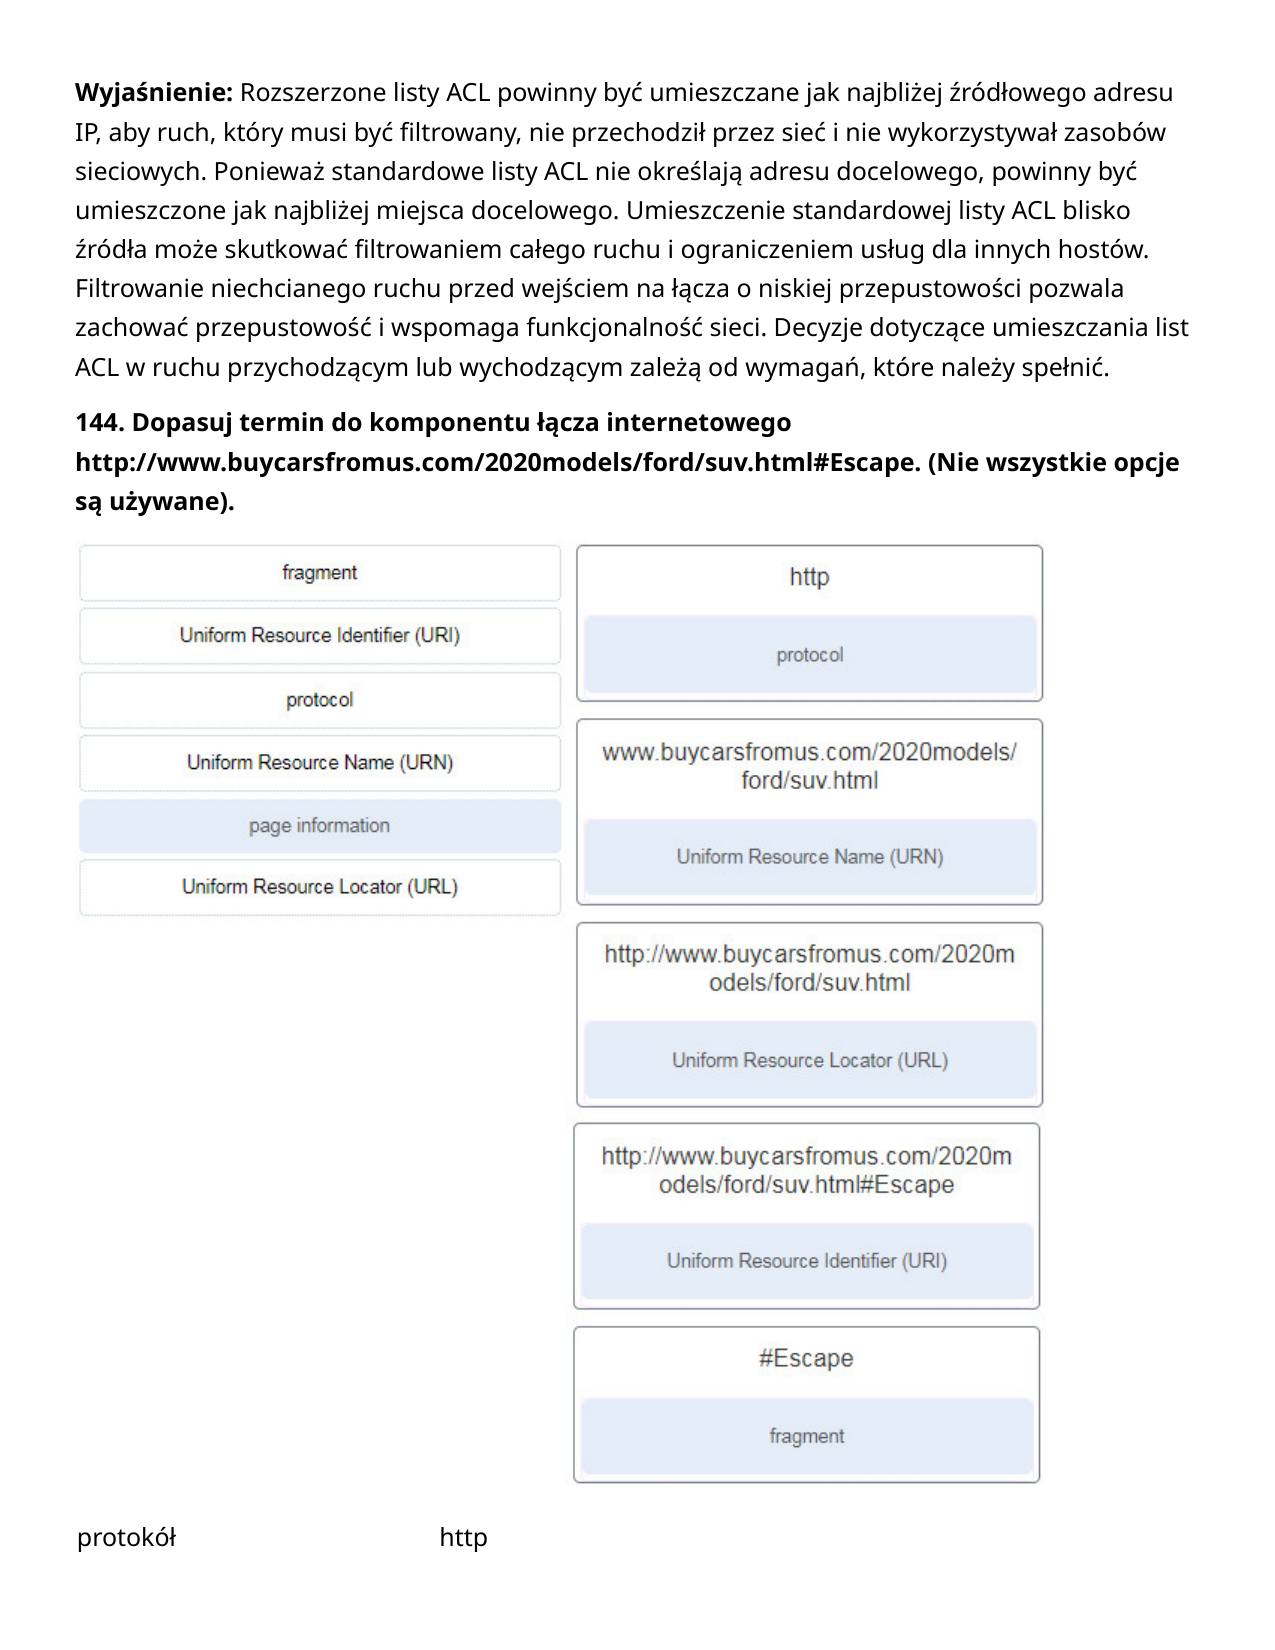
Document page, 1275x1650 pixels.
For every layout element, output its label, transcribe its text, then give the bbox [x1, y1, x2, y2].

text Wyjaśnienie: Rozszerzone listy ACL powinny być umieszczane jak najbliżej źródłowego adresu IP, aby ruch, który musi być filtrowany, nie przechodził przez sieć i nie wykorzystywał zasobów sieciowych. Ponieważ standardowe listy ACL nie określają adresu docelowego, powinny być umieszczone jak najbliżej miejsca docelowego. Umieszczenie standardowej listy ACL blisko źródła może skutkować filtrowaniem całego ruchu i ograniczeniem usług dla innych hostów. Filtrowanie niechcianego ruchu przed wejściem na łącza o niskiej przepustowości pozwala zachować przepustowość i wspomaga funkcjonalność sieci. Decyzje dotyczące umieszczania list ACL w ruchu przychodzącym lub wychodzącym zależą od wymagań, które należy spełnić. [75, 75, 1200, 383]
table_header protokół [75, 1518, 438, 1555]
text 144. Dopasuj termin do komponentu łącza internetowego http://www.buycarsfromus.com/2020models/ford/suv.html#Escape. (Nie wszystkie opcje są używane). [75, 405, 1200, 517]
table_header http [438, 1518, 1177, 1555]
